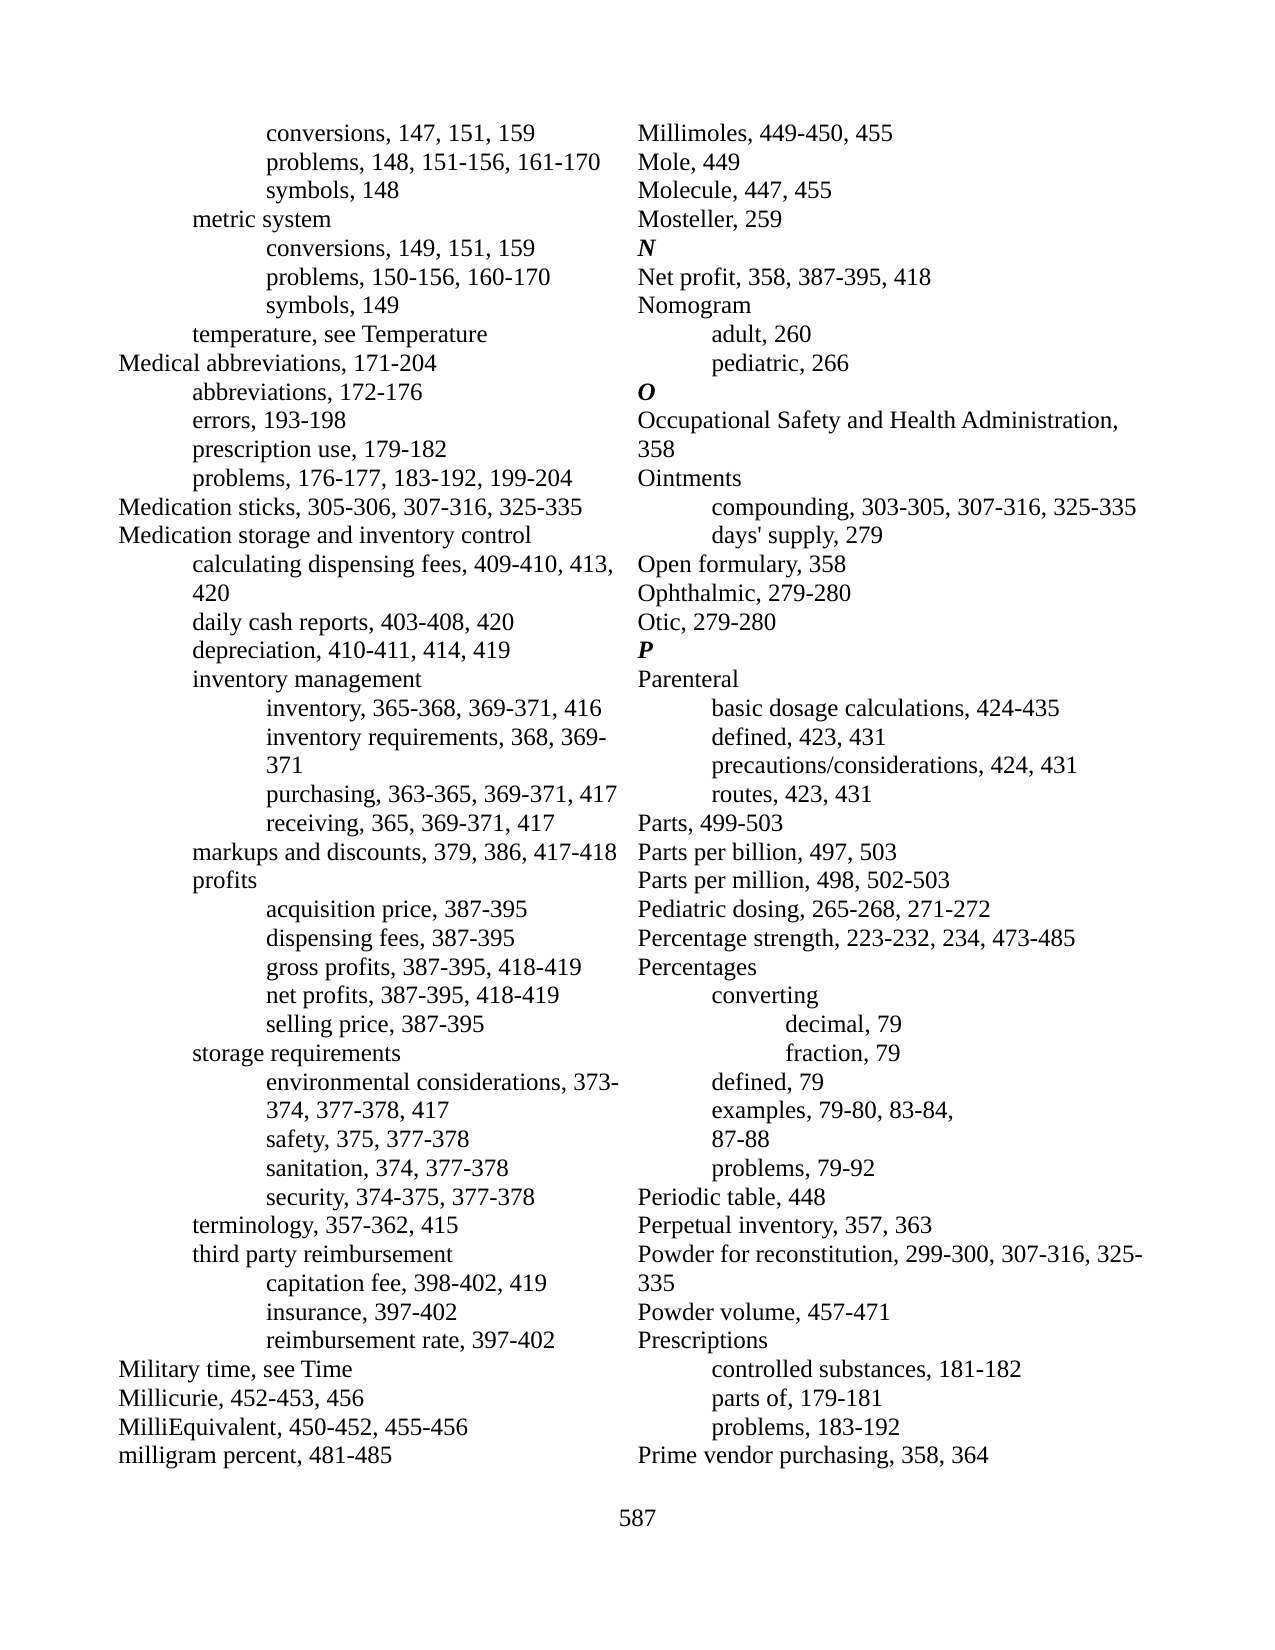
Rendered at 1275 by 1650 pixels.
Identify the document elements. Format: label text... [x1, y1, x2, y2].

text Millimoles, 449-450, 455 [637, 118, 1157, 147]
text security, 374-375, 377-378 [266, 1182, 637, 1211]
text receiving, 365, 369-371, 417 [266, 808, 637, 837]
text acquisition price, 387-395 [266, 894, 637, 923]
text Parenteral [637, 664, 1157, 693]
text Percentages [637, 952, 1157, 981]
text problems, 150-156, 160-170 [266, 262, 637, 291]
text parts of, 179-181 [711, 1383, 1157, 1412]
text precautions/considerations, 424, 431 [711, 751, 1157, 779]
text Medication storage and inventory control [118, 521, 637, 549]
text Mole, 449 [637, 147, 1157, 176]
text errors, 193-198 [192, 406, 637, 434]
text Medication sticks, 305-306, 307-316, 325-335 [118, 492, 637, 521]
text Medical abbreviations, 171-204 [118, 348, 637, 377]
text O [637, 377, 1157, 406]
text selling price, 387-395 [266, 1009, 637, 1038]
text inventory requirements, 368, 369-371 [266, 722, 637, 779]
text Otic, 279-280 [637, 607, 1157, 636]
text prescription use, 179-182 [192, 434, 637, 463]
text milligram percent, 481-485 [118, 1441, 637, 1469]
text Ointments [637, 463, 1157, 492]
text Net profit, 358, 387-395, 418 [637, 262, 1157, 291]
text profits [192, 866, 637, 894]
text compounding, 303-305, 307-316, 325-335 [711, 492, 1157, 521]
text examples, 79-80, 83-84, [711, 1096, 1157, 1124]
text sanitation, 374, 377-378 [266, 1153, 637, 1182]
text temperature, see Temperature [192, 319, 637, 348]
text purchasing, 363-365, 369-371, 417 [266, 779, 637, 808]
text daily cash reports, 403-408, 420 [192, 607, 637, 636]
text Molecule, 447, 455 [637, 176, 1157, 204]
text problems, 79-92 [711, 1153, 1157, 1182]
text MilliEquivalent, 450-452, 455-456 [118, 1412, 637, 1441]
text Parts per billion, 497, 503 [637, 837, 1157, 866]
text defined, 423, 431 [711, 722, 1157, 751]
text capitation fee, 398-402, 419 [266, 1268, 637, 1297]
text third party reimbursement [192, 1239, 637, 1268]
text Powder for reconstitution, 299-300, 307-316, 325-335 [637, 1239, 1157, 1297]
text problems, 148, 151-156, 161-170 [266, 147, 637, 176]
text abbreviations, 172-176 [192, 377, 637, 406]
text Periodic table, 448 [637, 1182, 1157, 1211]
text N [637, 233, 1157, 262]
text adult, 260 [711, 319, 1157, 348]
text Open formulary, 358 [637, 549, 1157, 578]
text storage requirements [192, 1038, 637, 1067]
text Prescriptions [637, 1326, 1157, 1354]
text converting [711, 981, 1157, 1009]
text Ophthalmic, 279-280 [637, 578, 1157, 607]
text controlled substances, 181-182 [711, 1354, 1157, 1383]
text Powder volume, 457-471 [637, 1297, 1157, 1326]
text Perpetual inventory, 357, 363 [637, 1211, 1157, 1239]
text conversions, 147, 151, 159 [266, 118, 637, 147]
text reimbursement rate, 397-402 [266, 1326, 637, 1354]
text inventory, 365-368, 369-371, 416 [266, 693, 637, 722]
text P [637, 636, 1157, 664]
text routes, 423, 431 [711, 779, 1157, 808]
text Parts, 499-503 [637, 808, 1157, 837]
text 87-88 [711, 1124, 1157, 1153]
text Parts per million, 498, 502-503 [637, 866, 1157, 894]
text Nomogram [637, 291, 1157, 319]
text Pediatric dosing, 265-268, 271-272 [637, 894, 1157, 923]
text net profits, 387-395, 418-419 [266, 981, 637, 1009]
text depreciation, 410-411, 414, 419 [192, 636, 637, 664]
text decimal, 79 [785, 1009, 1157, 1038]
text inventory management [192, 664, 637, 693]
text conversions, 149, 151, 159 [266, 233, 637, 262]
text fraction, 79 [785, 1038, 1157, 1067]
text Prime vendor purchasing, 358, 364 [637, 1441, 1157, 1469]
text insurance, 397-402 [266, 1297, 637, 1326]
text terminology, 357-362, 415 [192, 1211, 637, 1239]
text calculating dispensing fees, 409-410, 413, 420 [192, 549, 637, 607]
text symbols, 148 [266, 176, 637, 204]
text Military time, see Time [118, 1354, 637, 1383]
text Mosteller, 259 [637, 204, 1157, 233]
text pediatric, 266 [711, 348, 1157, 377]
text Millicurie, 452-453, 456 [118, 1383, 637, 1412]
text markups and discounts, 379, 386, 417-418 [192, 837, 637, 866]
text basic dosage calculations, 424-435 [711, 693, 1157, 722]
text problems, 183-192 [711, 1412, 1157, 1441]
text gross profits, 387-395, 418-419 [266, 952, 637, 981]
text dispensing fees, 387-395 [266, 923, 637, 952]
text symbols, 149 [266, 291, 637, 319]
text defined, 79 [711, 1067, 1157, 1096]
text metric system [192, 204, 637, 233]
text Percentage strength, 223-232, 234, 473-485 [637, 923, 1157, 952]
text safety, 375, 377-378 [266, 1124, 637, 1153]
text Occupational Safety and Health Administration, 358 [637, 406, 1157, 463]
text environmental considerations, 373-374, 377-378, 417 [266, 1067, 637, 1124]
text problems, 176-177, 183-192, 199-204 [192, 463, 637, 492]
text days' supply, 279 [711, 521, 1157, 549]
